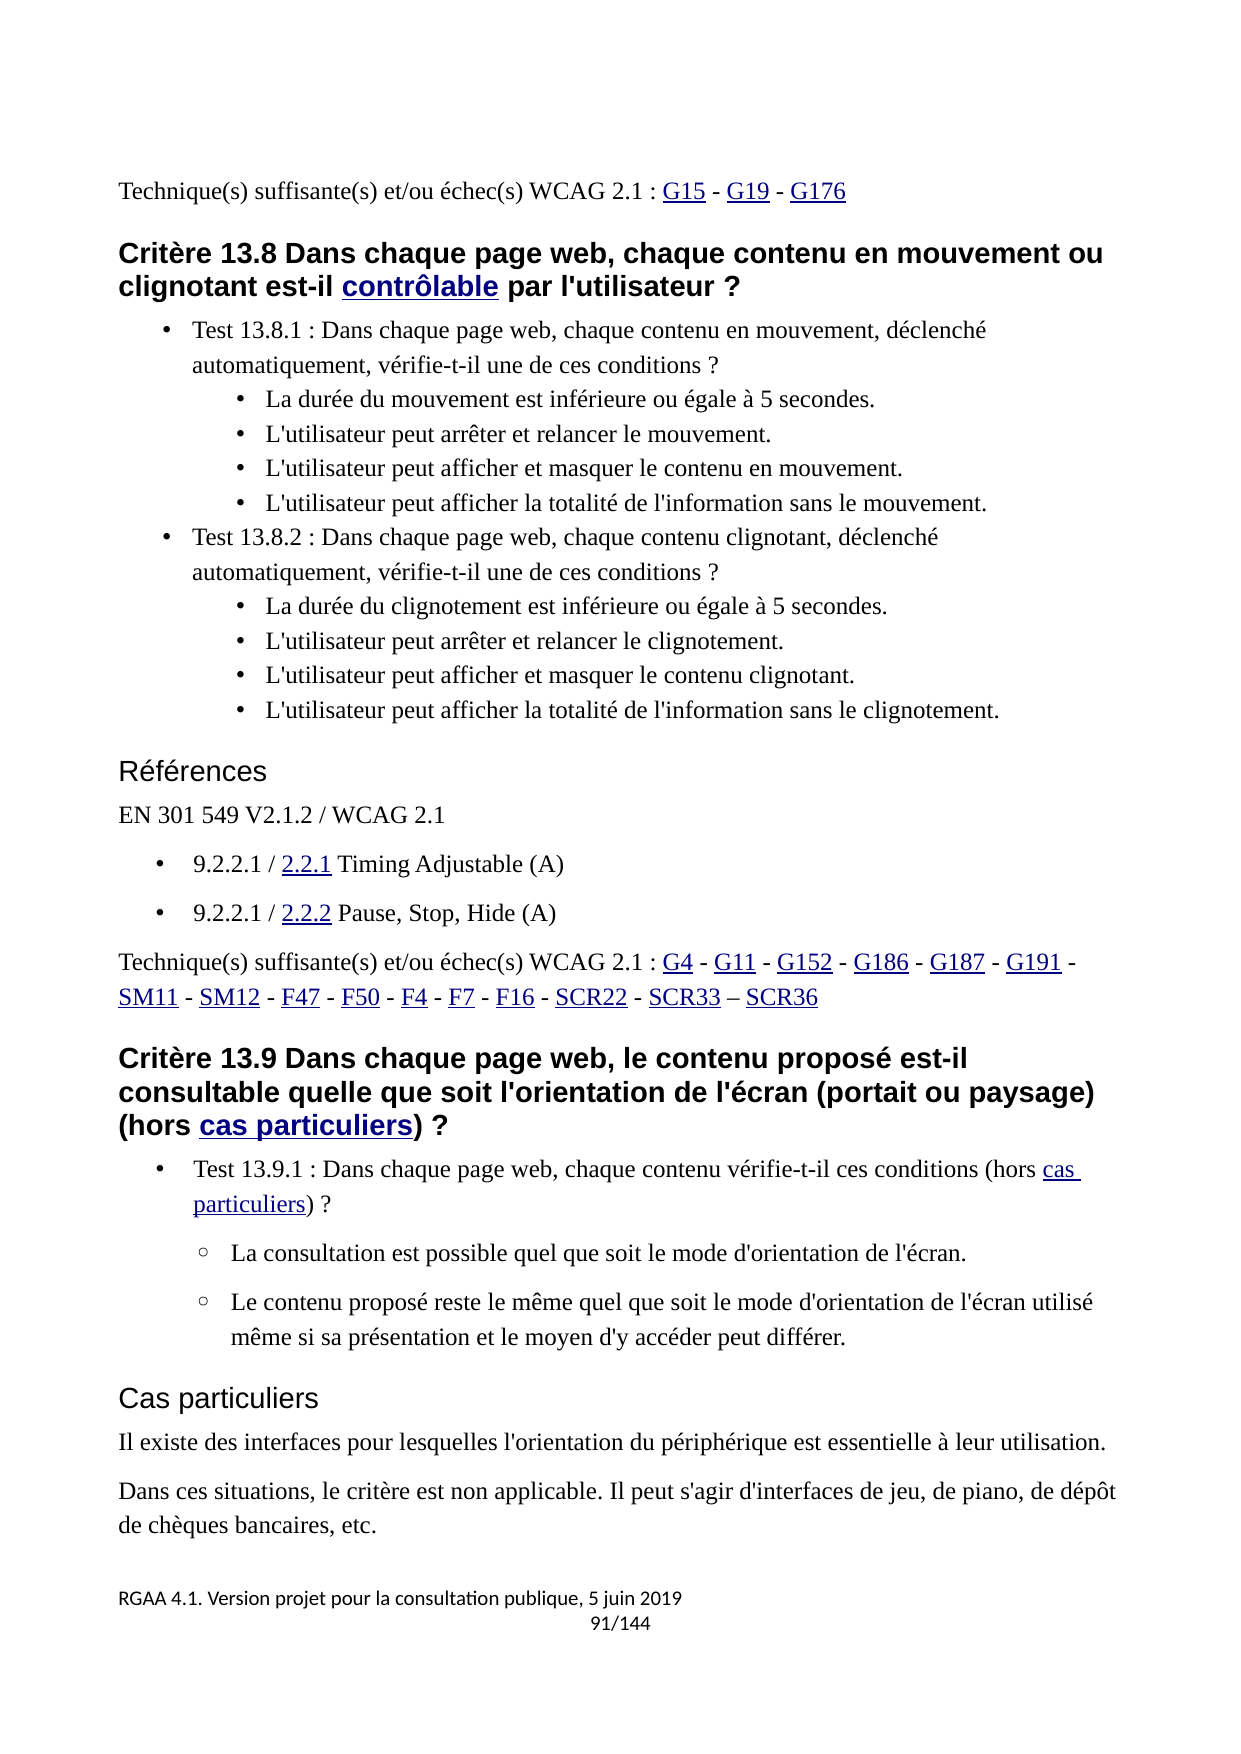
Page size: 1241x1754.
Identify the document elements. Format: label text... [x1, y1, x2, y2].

subtitle Références [118, 754, 1122, 788]
list Test 13.8.2 : Dans chaque page web, chaque contenu clignotant, déclenché automatiquement, vérifie-t-il une de ces conditions ? [162, 522, 1122, 586]
list La durée du mouvement est inférieure ou égale à 5 secondes. [236, 384, 1122, 413]
text Technique(s) suffisante(s) et/ou échec(s) WCAG 2.1 : G4 - G11 - G152 - G186 - G187 - G191 - SM11 - SM12 - F47 - F50 - F4 - F7 - F16 - SCR22 - SCR33 – SCR36 [118, 947, 1122, 1011]
list L'utilisateur peut afficher et masquer le contenu clignotant. [236, 660, 1122, 689]
subtitle Cas particuliers [118, 1381, 1122, 1414]
list Test 13.9.1 : Dans chaque page web, chaque contenu vérifie-t-il ces conditions (hors cas particuliers) ? [156, 1154, 1122, 1218]
list 9.2.2.1 / 2.2.2 Pause, Stop, Hide (A) [156, 898, 1122, 927]
text Dans ces situations, le critère est non applicable. Il peut s'agir d'interfaces de jeu, de piano, de dépôt de chèques bancaires, etc. [118, 1476, 1122, 1539]
list Test 13.8.1 : Dans chaque page web, chaque contenu en mouvement, déclenché automatiquement, vérifie-t-il une de ces conditions ? [162, 315, 1122, 379]
subtitle Critère 13.8 Dans chaque page web, chaque contenu en mouvement ou clignotant est-il contrôlable par l'utilisateur ? [118, 236, 1122, 303]
text Il existe des interfaces pour lesquelles l'orientation du périphérique est essentielle à leur utilisation. [118, 1427, 1122, 1456]
list L'utilisateur peut arrêter et relancer le mouvement. [236, 419, 1122, 448]
subtitle Critère 13.9 Dans chaque page web, le contenu proposé est-il consultable quelle que soit l'orientation de l'écran (portait ou paysage) (hors cas particuliers) ? [118, 1041, 1122, 1142]
list 9.2.2.1 / 2.2.1 Timing Adjustable (A) [156, 849, 1122, 878]
list L'utilisateur peut afficher la totalité de l'information sans le clignotement. [236, 695, 1122, 723]
list La durée du clignotement est inférieure ou égale à 5 secondes. [236, 591, 1122, 620]
list L'utilisateur peut afficher la totalité de l'information sans le mouvement. [236, 488, 1122, 517]
text EN 301 549 V2.1.2 / WCAG 2.1 [118, 800, 1122, 829]
list L'utilisateur peut afficher et masquer le contenu en mouvement. [236, 453, 1122, 482]
text Technique(s) suffisante(s) et/ou échec(s) WCAG 2.1 : G15 - G19 - G176 [118, 176, 1122, 205]
list L'utilisateur peut arrêter et relancer le clignotement. [236, 626, 1122, 654]
list La consultation est possible quel que soit le mode d'orientation de l'écran. [193, 1238, 1122, 1267]
list Le contenu proposé reste le même quel que soit le mode d'orientation de l'écran utilisé même si sa présentation et le moyen d'y accéder peut différer. [193, 1287, 1122, 1350]
